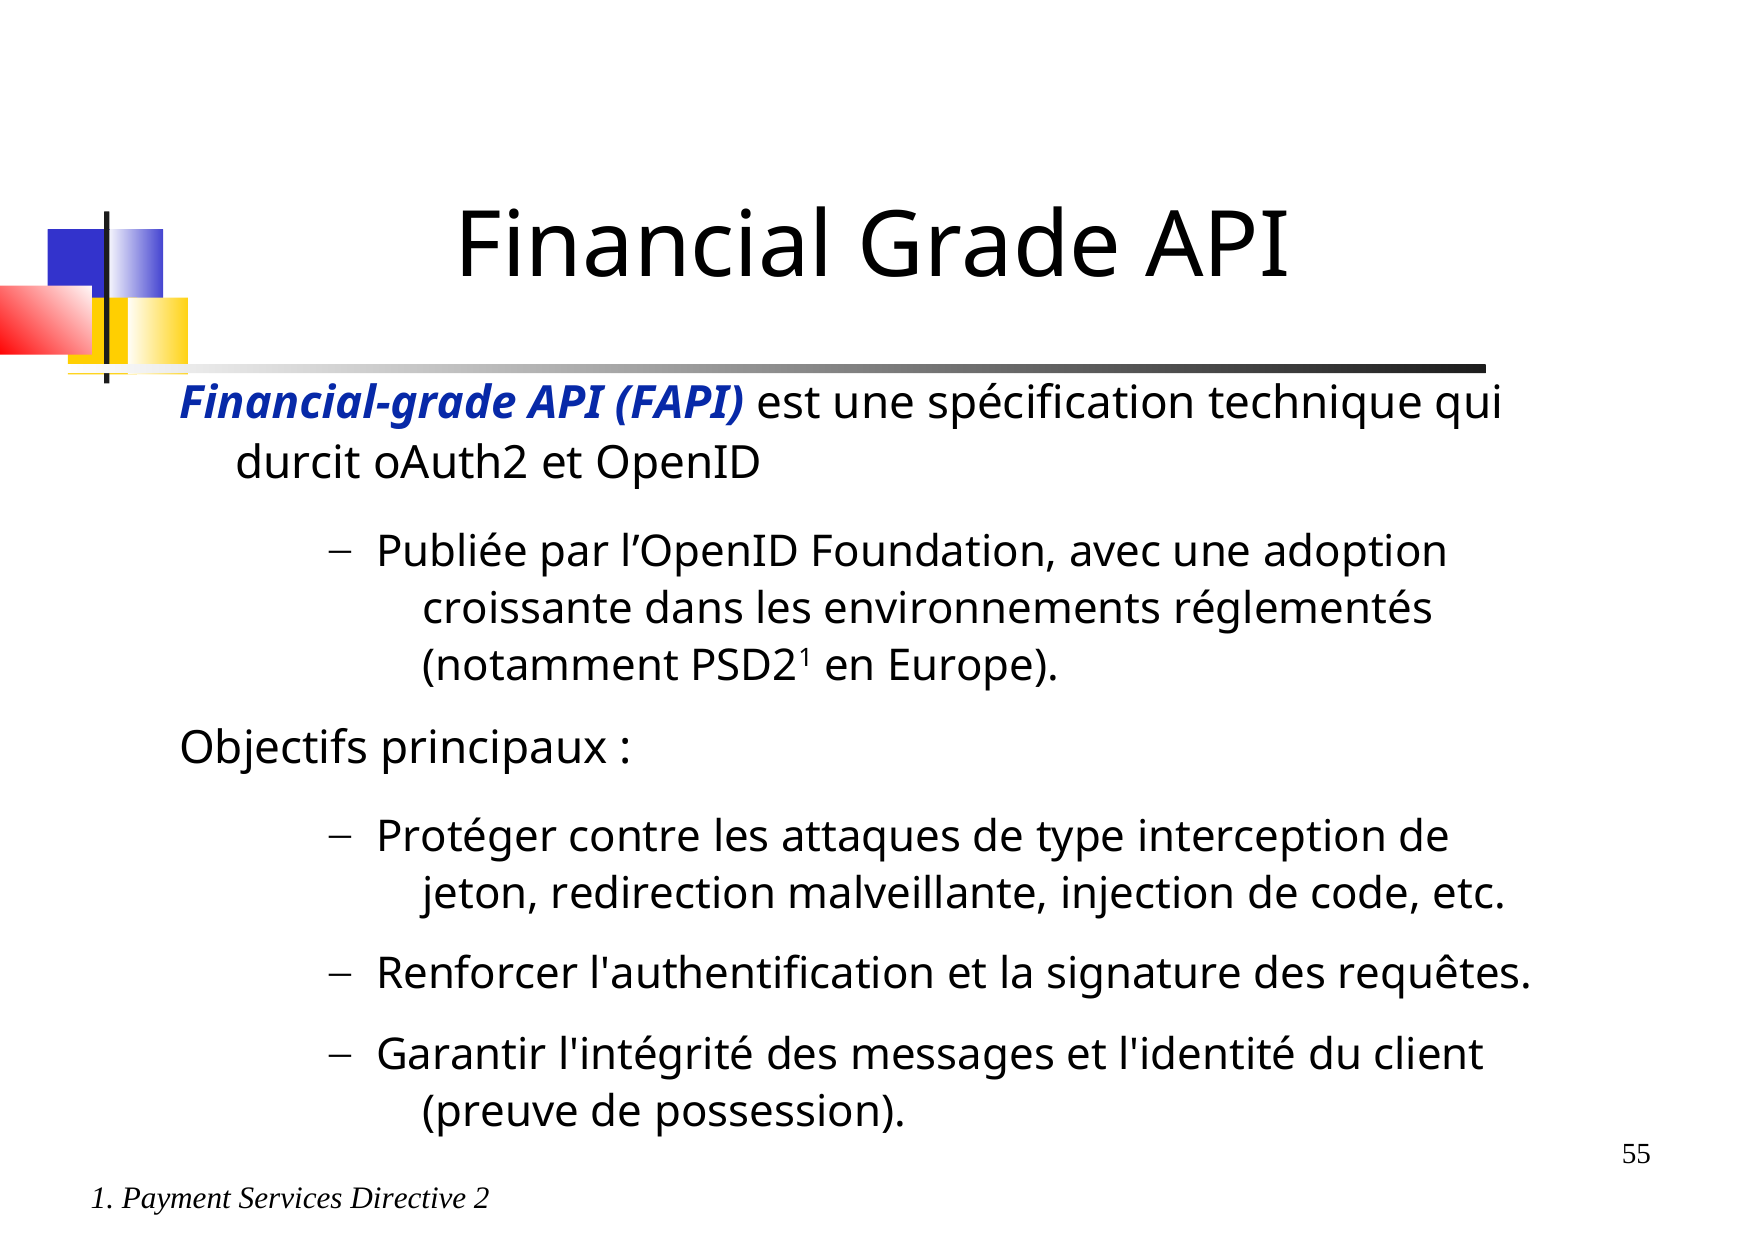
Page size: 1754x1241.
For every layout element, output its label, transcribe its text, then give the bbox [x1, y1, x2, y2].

text_box 1. Payment Services Directive 2 [75, 1172, 506, 1224]
list Financial-grade API (FAPI) est une spécification technique qui durcit oAuth2 et OpenID Publiée par l’OpenID Foundation, avec une adoption croissante dans les environnements réglementés (notamment PSD21 en Europe). Objectifs principaux : Protéger contre les attaques de type interception de jeton, redirection malveillante, injection de code, etc. Renforcer l'authentification et la signature des requêtes. Garantir l'intégrité des messages et l'identité du client (preuve de possession). [179, 371, 1567, 1143]
title Financial Grade API [179, 139, 1567, 351]
